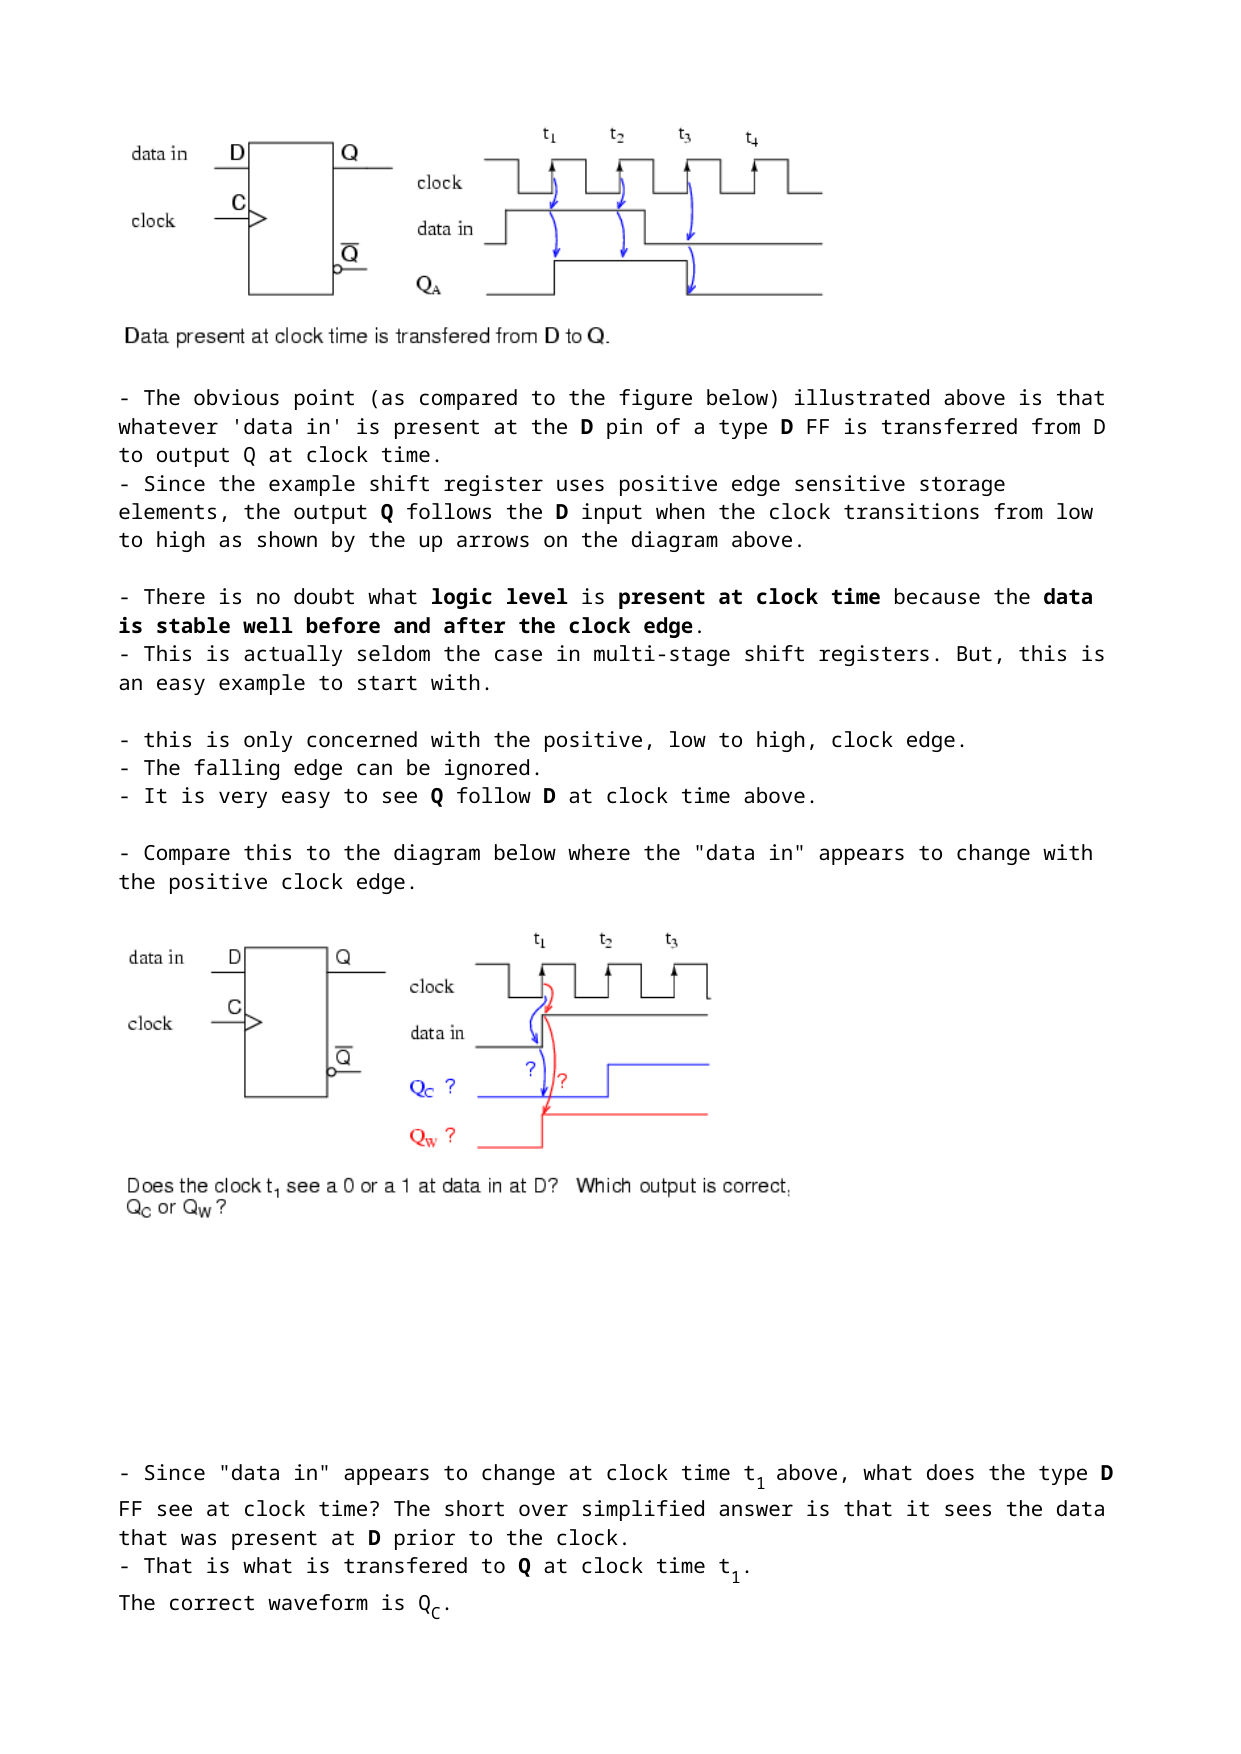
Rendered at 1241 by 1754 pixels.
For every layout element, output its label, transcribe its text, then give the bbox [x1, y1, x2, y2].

text - It is very easy to see Q follow D at clock time above. [118, 782, 1122, 810]
picture [118, 118, 829, 355]
text - Since "data in" appears to change at clock time t1 above, what does the type D FF see at clock time? The short over simplified answer is that it sees the data that was present at D prior to the clock. [118, 1458, 1122, 1551]
text - This is actually seldom the case in multi-stage shift registers. But, this is an easy example to start with. [118, 639, 1122, 696]
text The correct waveform is QC. [118, 1588, 1122, 1624]
picture [118, 923, 829, 1227]
text - Compare this to the diagram below where the "data in" appears to change with the positive clock edge. [118, 838, 1122, 895]
text - There is no doubt what logic level is present at clock time because the data is stable well before and after the clock edge. [118, 582, 1122, 639]
text - The falling edge can be ignored. [118, 753, 1122, 782]
text - Since the example shift register uses positive edge sensitive storage elements, the output Q follows the D input when the clock transitions from low to high as shown by the up arrows on the diagram above. [118, 469, 1122, 554]
text - The obvious point (as compared to the figure below) illustrated above is that whatever 'data in' is present at the D pin of a type D FF is transferred from D to output Q at clock time. [118, 383, 1122, 469]
text - this is only concerned with the positive, low to high, clock edge. [118, 725, 1122, 753]
text - That is what is transfered to Q at clock time t1. [118, 1551, 1122, 1588]
